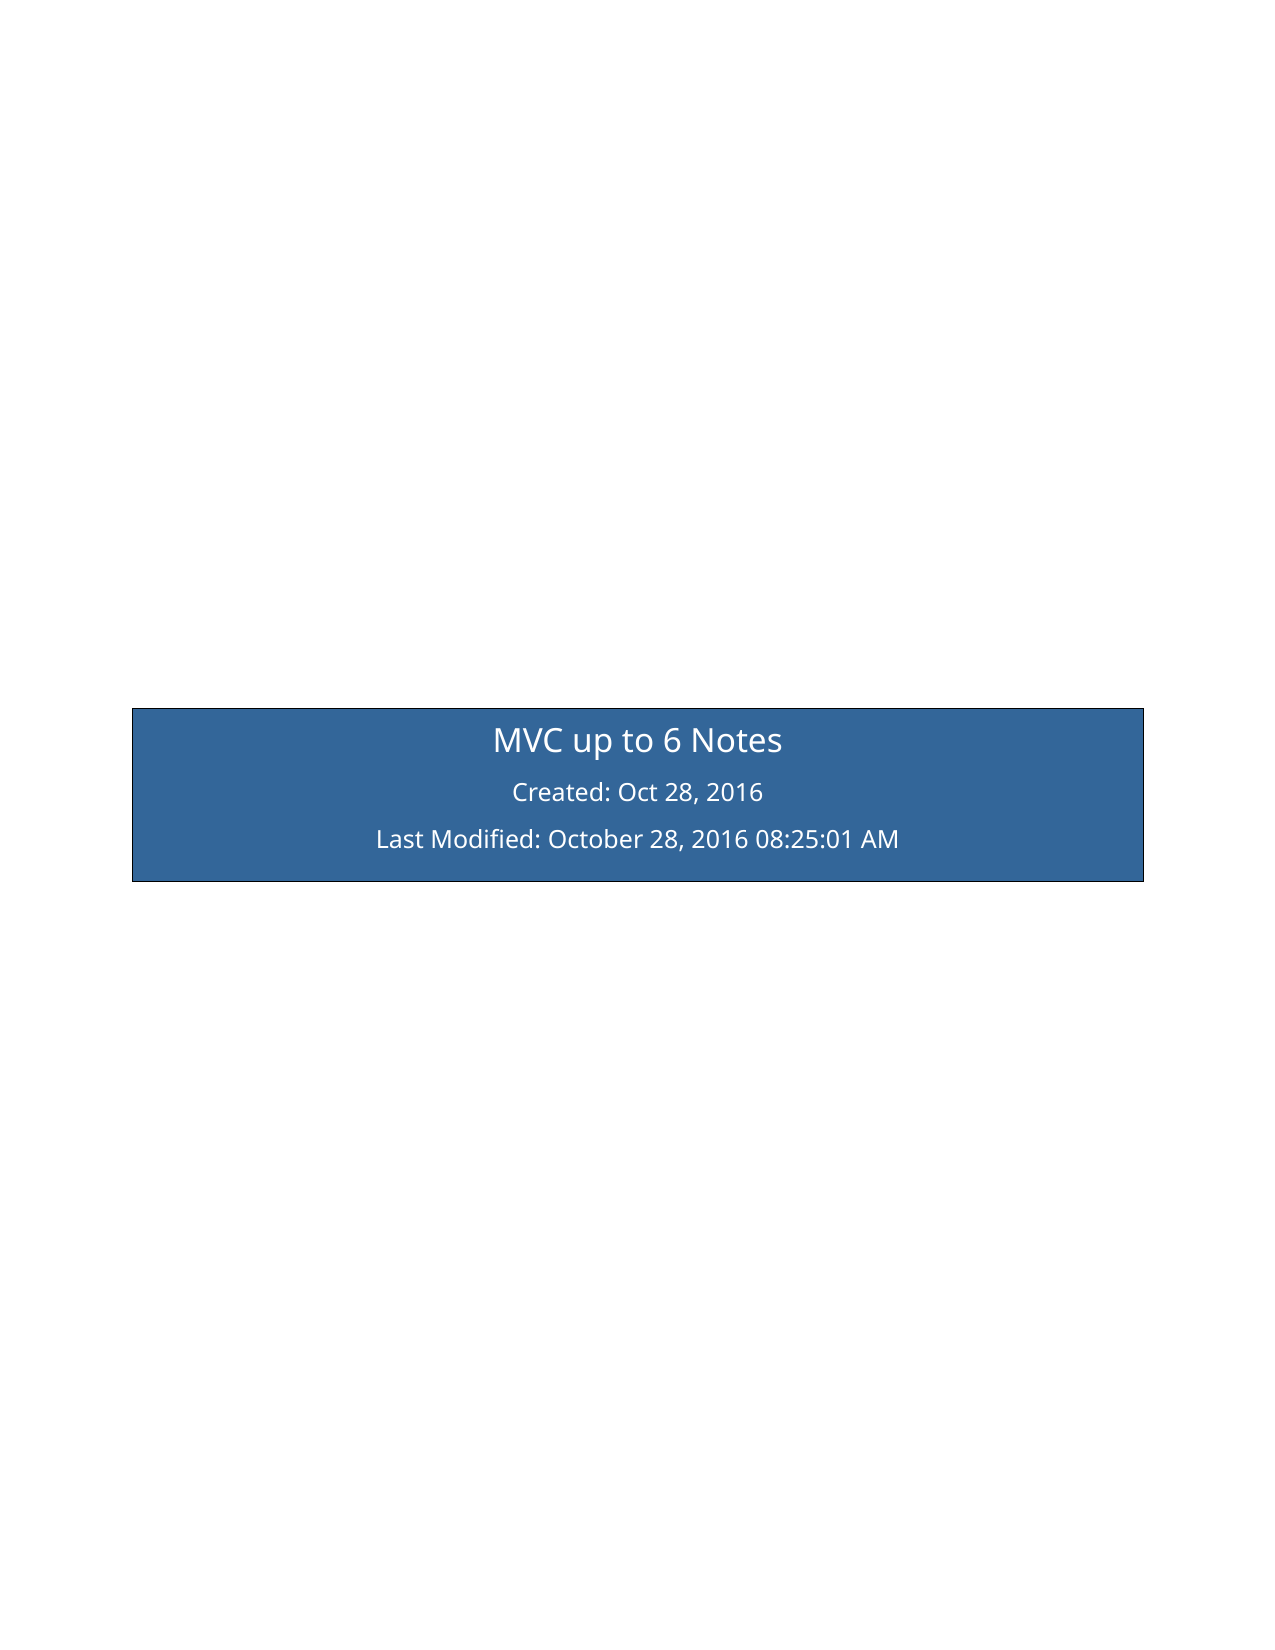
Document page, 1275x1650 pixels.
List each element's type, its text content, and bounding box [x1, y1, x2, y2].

text Created: Oct 28, 2016 [141, 775, 1134, 809]
text MVC up to 6 Notes [141, 717, 1134, 762]
text Last Modified: October 28, 2016 08:25:02 AM [141, 822, 1134, 856]
text Ja [75, 118, 1200, 142]
